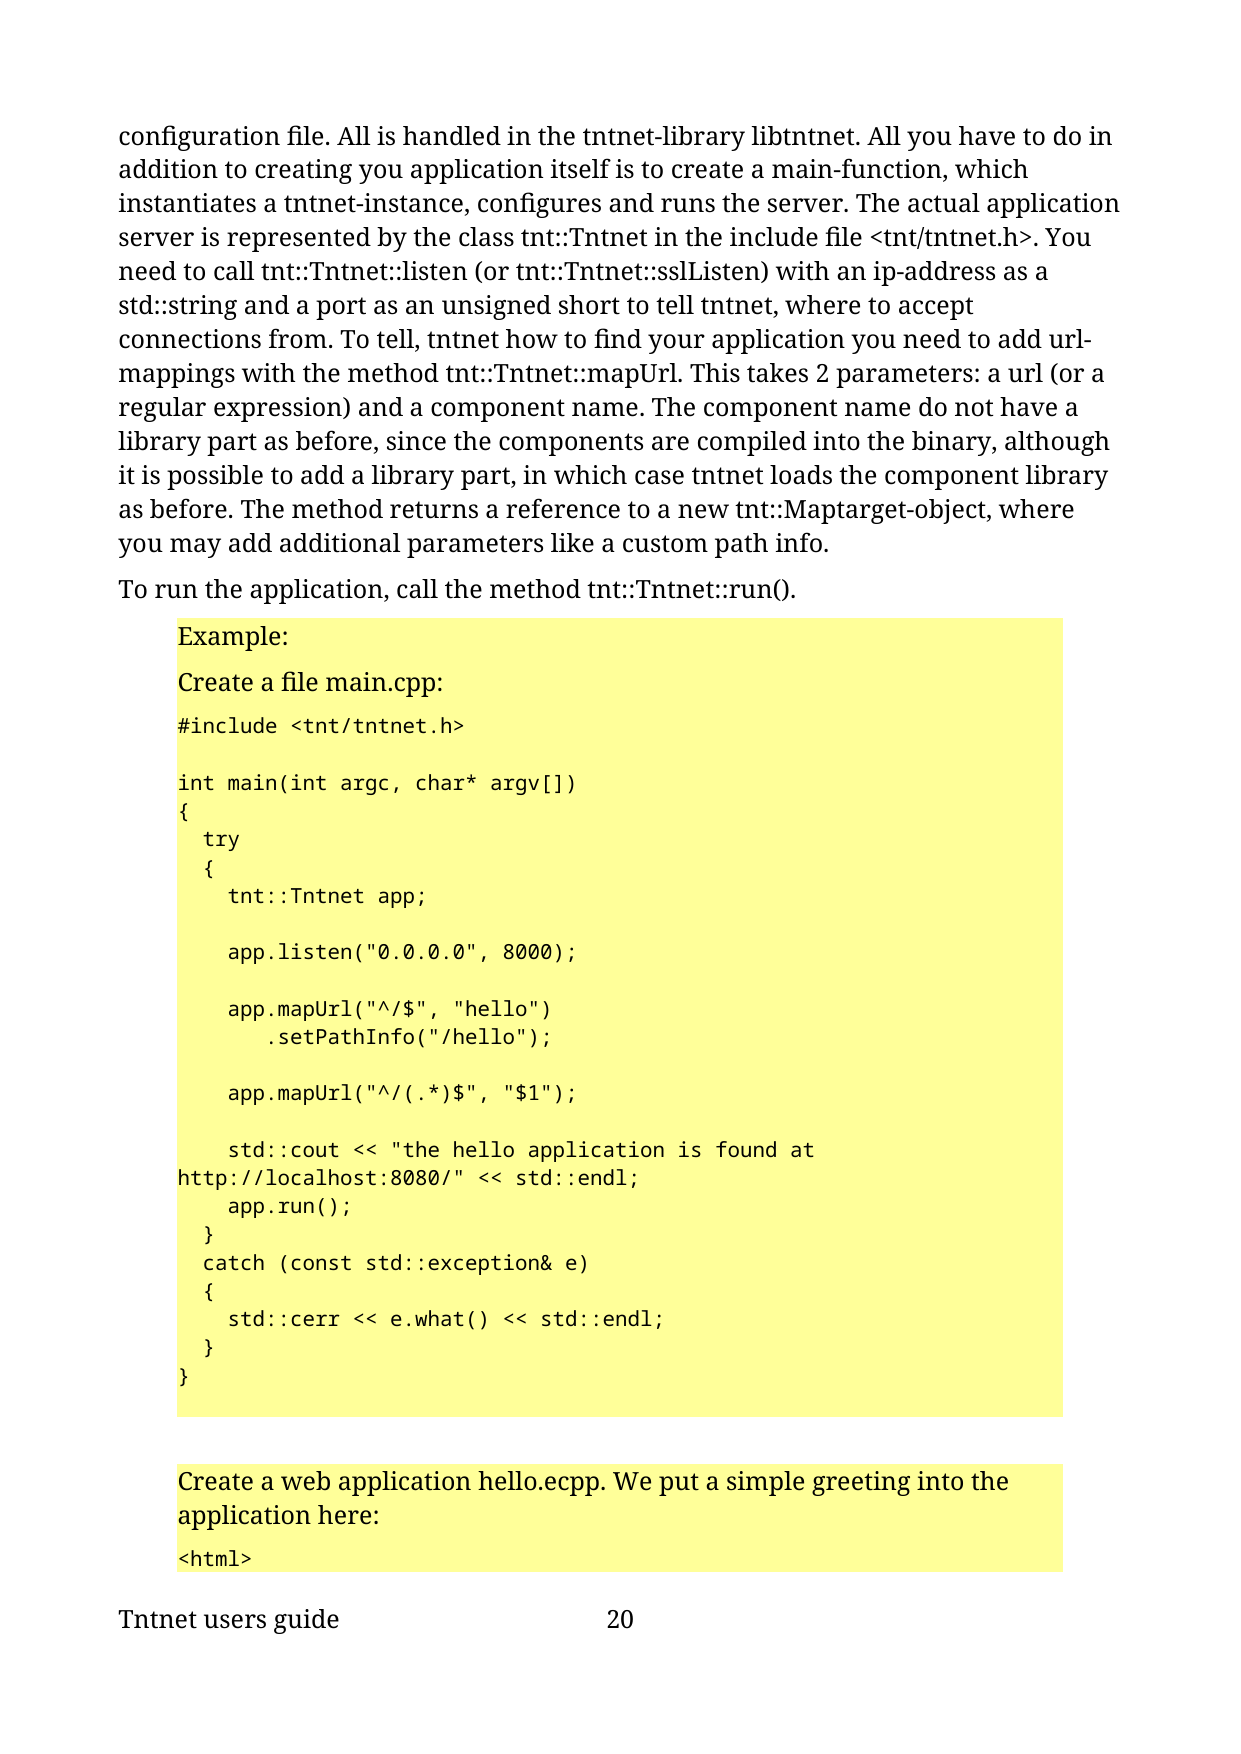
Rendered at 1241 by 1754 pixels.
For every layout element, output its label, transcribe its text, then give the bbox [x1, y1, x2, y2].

text } [177, 1219, 1063, 1248]
text <html> [177, 1544, 1063, 1572]
text app.run(); [177, 1191, 1063, 1219]
text app.listen("0.0.0.0", 8000); [177, 937, 1063, 966]
text tnt::Tntnet app; [177, 881, 1063, 909]
text { [177, 796, 1063, 824]
text int main(int argc, char* argv[]) [177, 768, 1063, 796]
text std::cerr << e.what() << std::endl; [177, 1304, 1063, 1332]
text configuration file. All is handled in the tntnet-library libtntnet. All you have to do in addition to creating you application itself is to create a main-function, which instantiates a tntnet-instance, configures and runs the server. The actual application server is represented by the class tnt::Tntnet in the include file <tnt/tntnet.h>. You need to call tnt::Tntnet::listen (or tnt::Tntnet::sslListen) with an ip-address as a std::string and a port as an unsigned short to tell tntnet, where to accept connections from. To tell, tntnet how to find your application you need to add url-mappings with the method tnt::Tntnet::mapUrl. This takes 2 parameters: a url (or a regular expression) and a component name. The component name do not have a library part as before, since the components are compiled into the binary, although it is possible to add a library part, in which case tntnet loads the component library as before. The method returns a reference to a new tnt::Maptarget-object, where you may add additional parameters like a custom path info. [118, 118, 1122, 559]
text std::cout << "the hello application is found at http://localhost:8080/" << std::endl; [177, 1135, 1063, 1191]
text Create a web application hello.ecpp. We put a simple greeting into the application here: [177, 1464, 1063, 1532]
text Create a file main.cpp: [177, 665, 1063, 699]
text app.mapUrl("^/(.*)$", "$1"); [177, 1078, 1063, 1107]
text app.mapUrl("^/$", "hello") [177, 994, 1063, 1022]
text .setPathInfo("/hello"); [177, 1022, 1063, 1050]
text { [177, 1276, 1063, 1304]
text To run the application, call the method tnt::Tntnet::run(). [118, 572, 1122, 606]
text } [177, 1332, 1063, 1361]
text Example: [177, 618, 1063, 652]
text catch (const std::exception& e) [177, 1248, 1063, 1276]
text { [177, 853, 1063, 881]
text #include <tnt/tntnet.h> [177, 711, 1063, 740]
text } [177, 1361, 1063, 1389]
text try [177, 824, 1063, 853]
